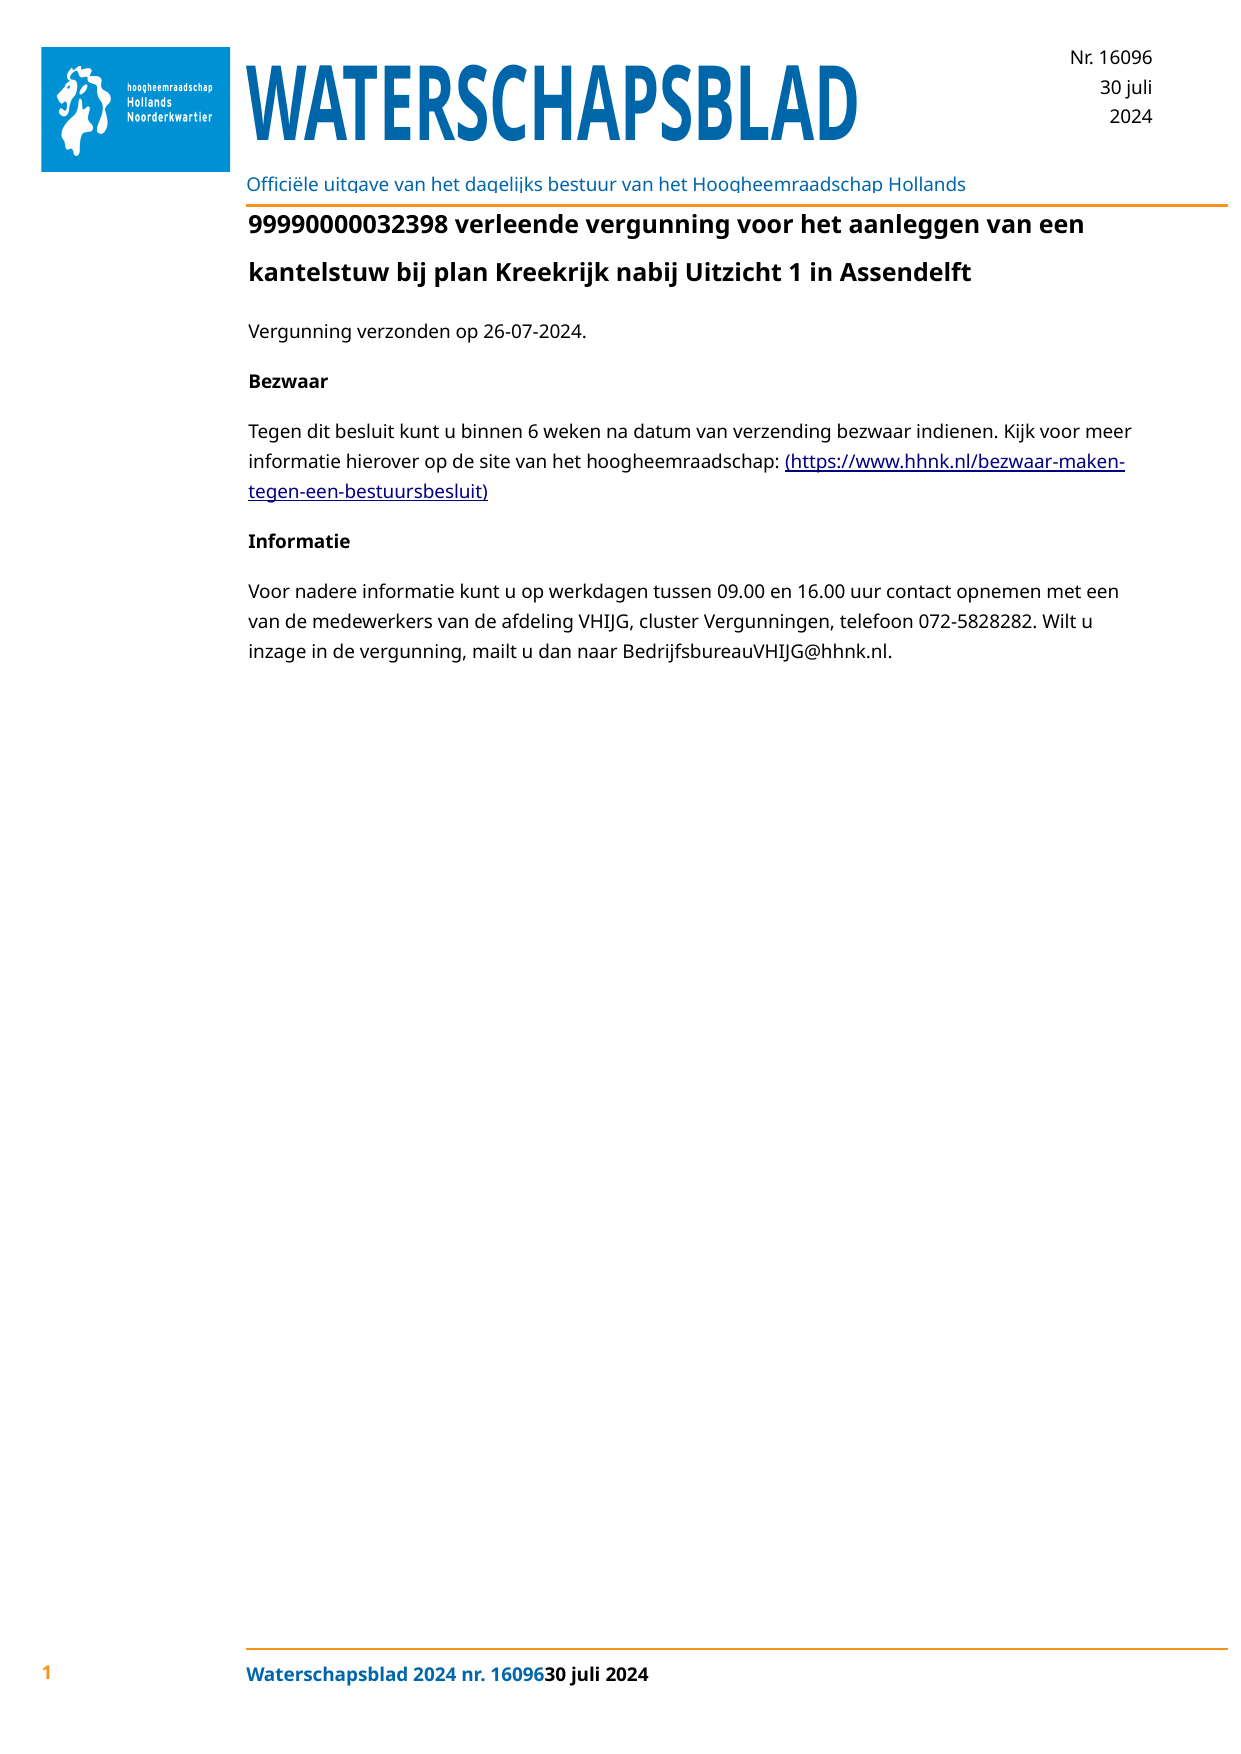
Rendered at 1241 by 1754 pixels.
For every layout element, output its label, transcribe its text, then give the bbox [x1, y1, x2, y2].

text Vergunning verzonden op 26-07-2024. [248, 318, 1152, 344]
picture [128, 113, 133, 121]
text Tegen dit besluit kunt u binnen 6 weken na datum van verzending bezwaar indienen. Kijk voor meer informatie hierover op de site van het hoogheemraadschap: (https://www.hhnk.nl/bezwaar-maken-tegen-een-bestuursbesluit) [248, 419, 1152, 504]
picture [76, 67, 110, 133]
text Voor nadere informatie kunt u op werkdagen tussen 09.00 en 16.00 uur contact opnemen met een van de medewerkers van de afdeling VHIJG, cluster Vergunningen, telefoon 072-5828282. Wilt u inzage in de vergunning, mailt u dan naar BedrijfsbureauVHIJG@hhnk.nl. [248, 579, 1152, 664]
text Informatie [248, 528, 1152, 554]
picture [128, 98, 133, 106]
picture [68, 69, 73, 79]
picture [62, 100, 92, 155]
text Bezwaar [248, 368, 1152, 394]
text 99990000032398 verleende vergunning voor het aanleggen van een kantelstuw bij plan Kreekrijk nabij Uitzicht 1 in Assendelft [248, 207, 1152, 288]
picture [58, 80, 77, 116]
picture [80, 86, 87, 93]
